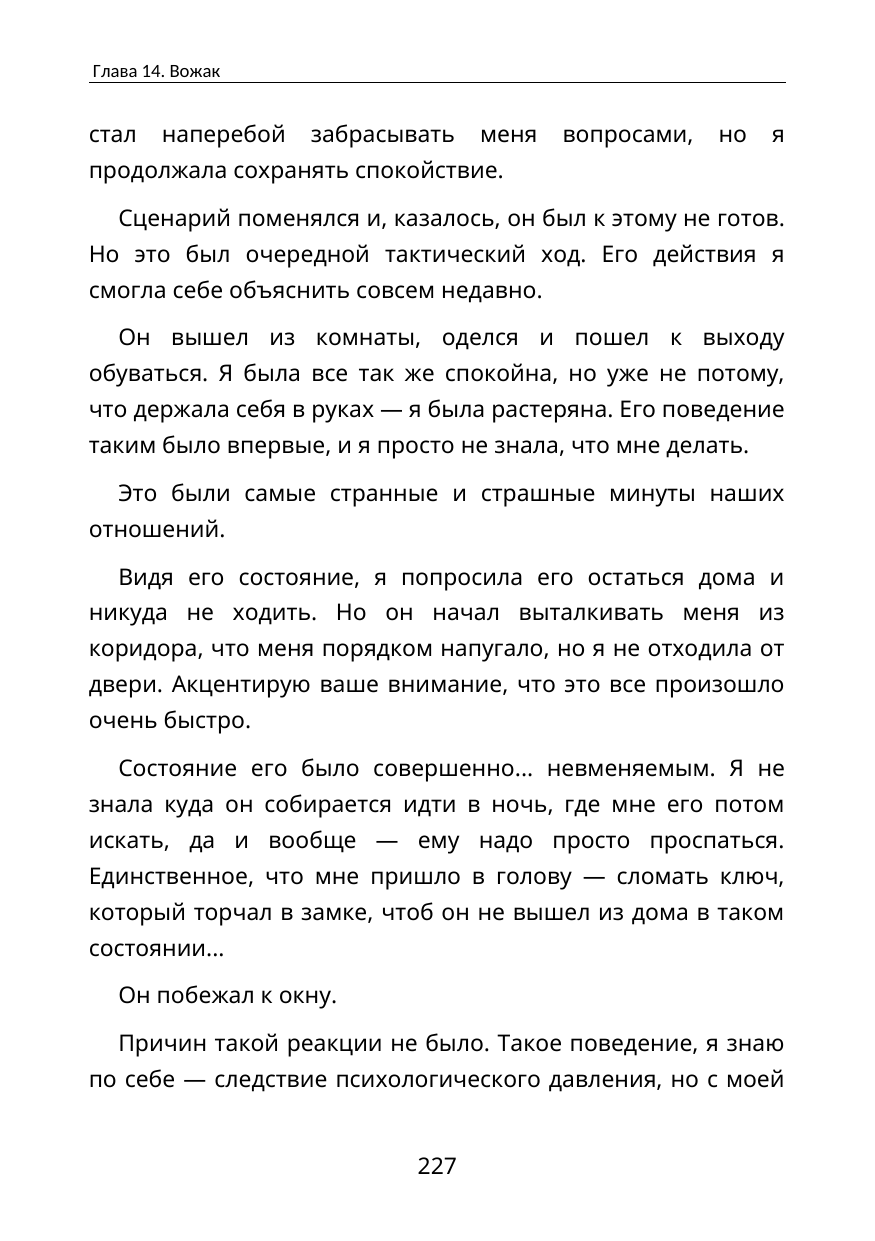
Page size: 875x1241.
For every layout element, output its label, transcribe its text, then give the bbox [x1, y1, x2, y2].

text Он побежал к окну. [88, 979, 786, 1011]
text Он вышел из комнаты, оделся и пошел к выходу обуваться. Я была все так же спокойна, но уже не потому, что держала себя в руках — я была растеряна. Его поведение таким было впервые, и я просто не знала, что мне делать. [88, 321, 786, 460]
text Видя его состояние, я попросила его остаться дома и никуда не ходить. Но он начал выталкивать меня из коридора, что меня порядком напугало, но я не отходила от двери. Акцентирую ваше внимание, что это все произошло очень быстро. [88, 560, 786, 735]
text стал наперебой забрасывать меня вопросами, но я продолжала сохранять спокойствие. [88, 118, 786, 185]
text Причин такой реакции не было. Такое поведение, я знаю по себе — следствие психологического давления, но с моей [88, 1027, 786, 1094]
text Сценарий поменялся и, казалось, он был к этому не готов. Но это был очередной тактический ход. Его действия я смогла себе объяснить совсем недавно. [88, 202, 786, 305]
text Это были самые странные и страшные минуты наших отношений. [88, 477, 786, 544]
text Состояние его было совершенно... невменяемым. Я не знала куда он собирается идти в ночь, где мне его потом искать, да и вообще — ему надо просто проспаться. Единственное, что мне пришло в голову — сломать ключ, который торчал в замке, чтоб он не вышел из дома в таком состоянии... [88, 752, 786, 963]
